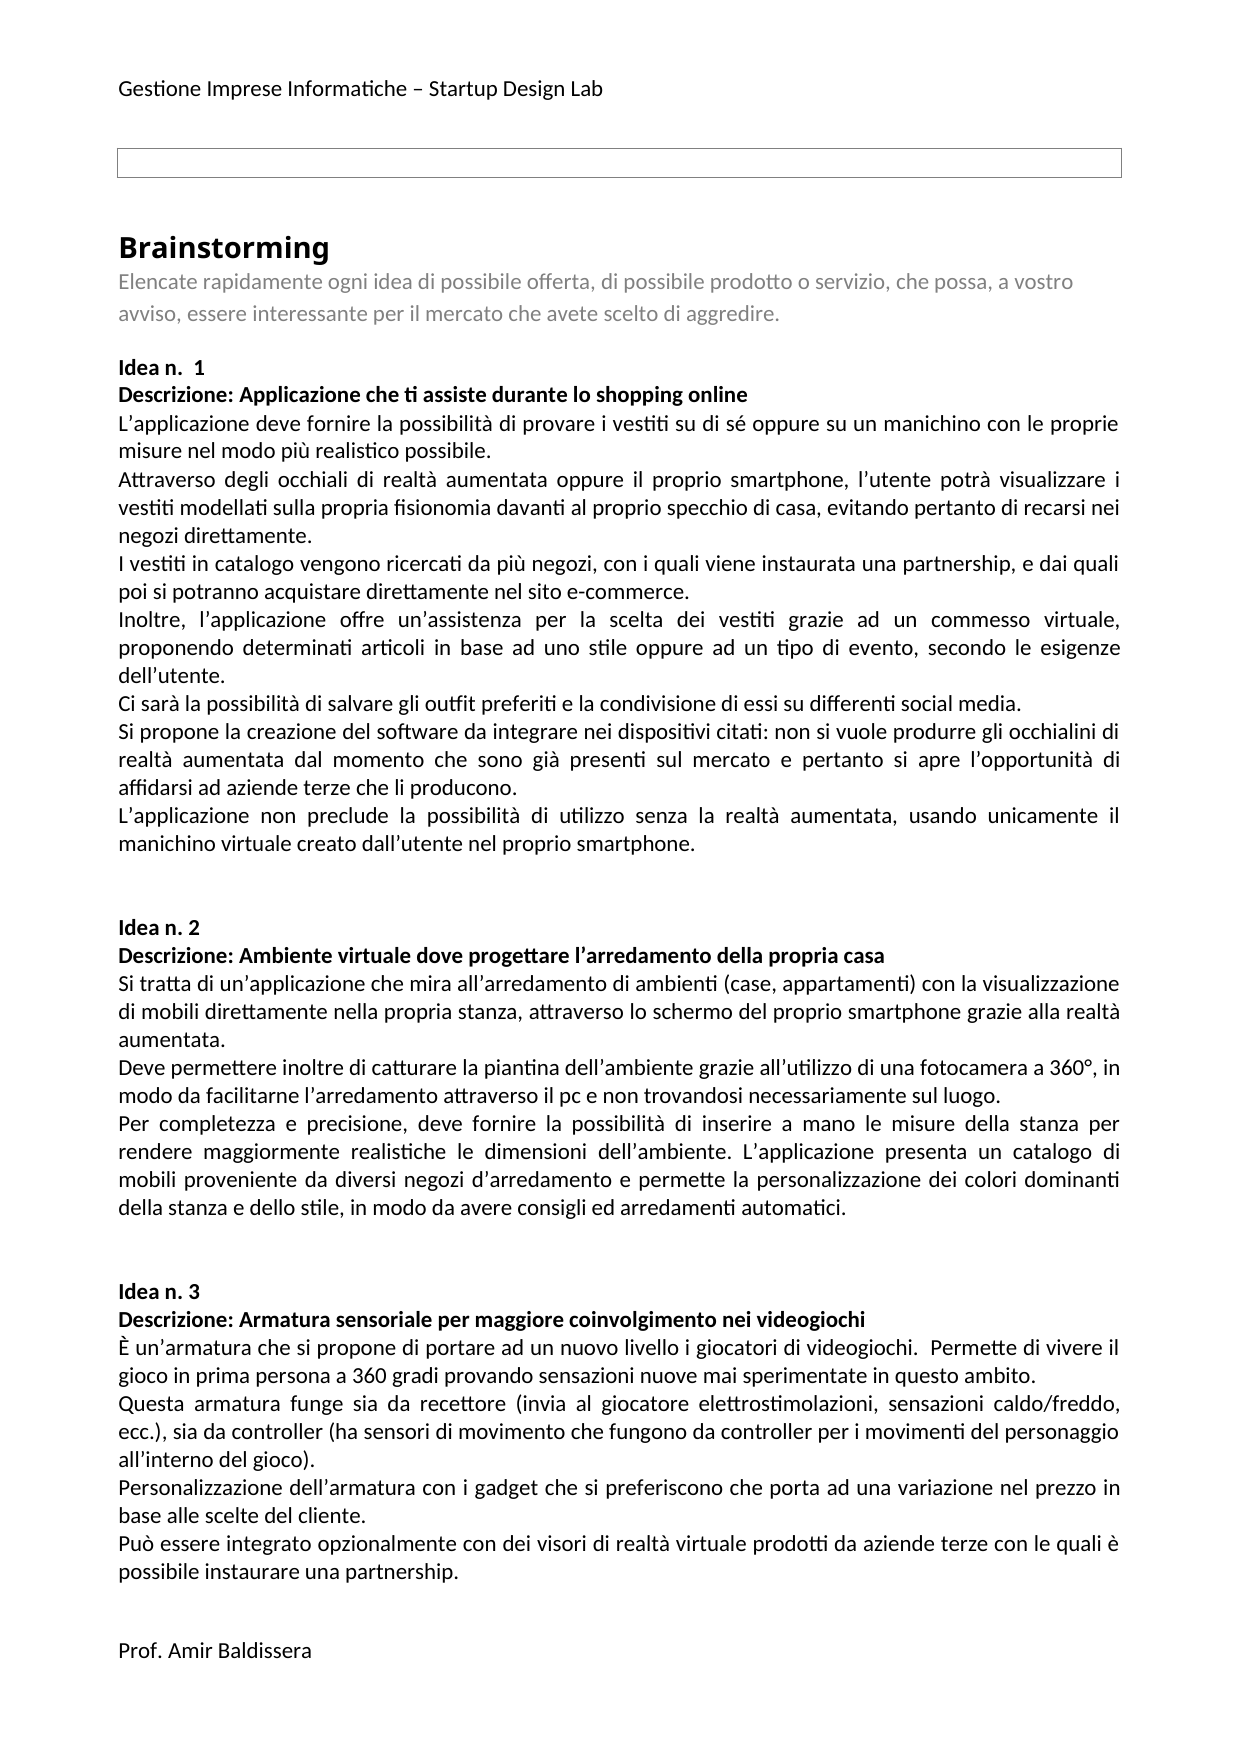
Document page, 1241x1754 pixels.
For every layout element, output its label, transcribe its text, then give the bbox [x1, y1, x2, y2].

text L’applicazione non preclude la possibilità di utilizzo senza la realtà aumentata, usando unicamente il manichino virtuale creato dall’utente nel proprio smartphone. [118, 801, 1122, 857]
text Descrizione: Ambiente virtuale dove progettare l’arredamento della propria casa [118, 941, 1122, 969]
text È un’armatura che si propone di portare ad un nuovo livello i giocatori di videogiochi. Permette di vivere il gioco in prima persona a 360 gradi provando sensazioni nuove mai sperimentate in questo ambito. [118, 1333, 1122, 1389]
text Si propone la creazione del software da integrare nei dispositivi citati: non si vuole produrre gli occhialini di realtà aumentata dal momento che sono già presenti sul mercato e pertanto si apre l’opportunità di affidarsi ad aziende terze che li producono. [118, 717, 1122, 801]
text Deve permettere inoltre di catturare la piantina dell’ambiente grazie all’utilizzo di una fotocamera a 360°, in modo da facilitarne l’arredamento attraverso il pc e non trovandosi necessariamente sul luogo. [118, 1053, 1122, 1109]
text Si tratta di un’applicazione che mira all’arredamento di ambienti (case, appartamenti) con la visualizzazione di mobili direttamente nella propria stanza, attraverso lo schermo del proprio smartphone grazie alla realtà aumentata. [118, 969, 1122, 1053]
text Idea n. 3 [118, 1277, 1122, 1305]
text Idea n. 1 [118, 353, 1122, 381]
text Per completezza e precisione, deve fornire la possibilità di inserire a mano le misure della stanza per rendere maggiormente realistiche le dimensioni dell’ambiente. L’applicazione presenta un catalogo di mobili proveniente da diversi negozi d’arredamento e permette la personalizzazione dei colori dominanti della stanza e dello stile, in modo da avere consigli ed arredamenti automatici. [118, 1109, 1122, 1221]
text Descrizione: Armatura sensoriale per maggiore coinvolgimento nei videogiochi [118, 1305, 1122, 1333]
text Può essere integrato opzionalmente con dei visori di realtà virtuale prodotti da aziende terze con le quali è possibile instaurare una partnership. [118, 1529, 1122, 1586]
text Descrizione: Applicazione che ti assiste durante lo shopping online [118, 381, 1122, 409]
text Elencate rapidamente ogni idea di possibile offerta, di possibile prodotto o servizio, che possa, a vostro avviso, essere interessante per il mercato che avete scelto di aggredire. [118, 267, 1122, 328]
table_cell [118, 149, 1121, 177]
text L’applicazione deve fornire la possibilità di provare i vestiti su di sé oppure su un manichino con le proprie misure nel modo più realistico possibile. [118, 409, 1122, 465]
text Inoltre, l’applicazione offre un’assistenza per la scelta dei vestiti grazie ad un commesso virtuale, proponendo determinati articoli in base ad uno stile oppure ad un tipo di evento, secondo le esigenze dell’utente. [118, 605, 1122, 689]
text Attraverso degli occhiali di realtà aumentata oppure il proprio smartphone, l’utente potrà visualizzare i vestiti modellati sulla propria fisionomia davanti al proprio specchio di casa, evitando pertanto di recarsi nei negozi direttamente. [118, 465, 1122, 549]
subtitle Brainstorming [118, 228, 1122, 267]
text I vestiti in catalogo vengono ricercati da più negozi, con i quali viene instaurata una partnership, e dai quali poi si potranno acquistare direttamente nel sito e-commerce. [118, 549, 1122, 605]
text Personalizzazione dell’armatura con i gadget che si preferiscono che porta ad una variazione nel prezzo in base alle scelte del cliente. [118, 1473, 1122, 1529]
text Questa armatura funge sia da recettore (invia al giocatore elettrostimolazioni, sensazioni caldo/freddo, ecc.), sia da controller (ha sensori di movimento che fungono da controller per i movimenti del personaggio all’interno del gioco). [118, 1389, 1122, 1473]
text Idea n. 2 [118, 913, 1122, 941]
text Ci sarà la possibilità di salvare gli outfit preferiti e la condivisione di essi su differenti social media. [118, 689, 1122, 717]
